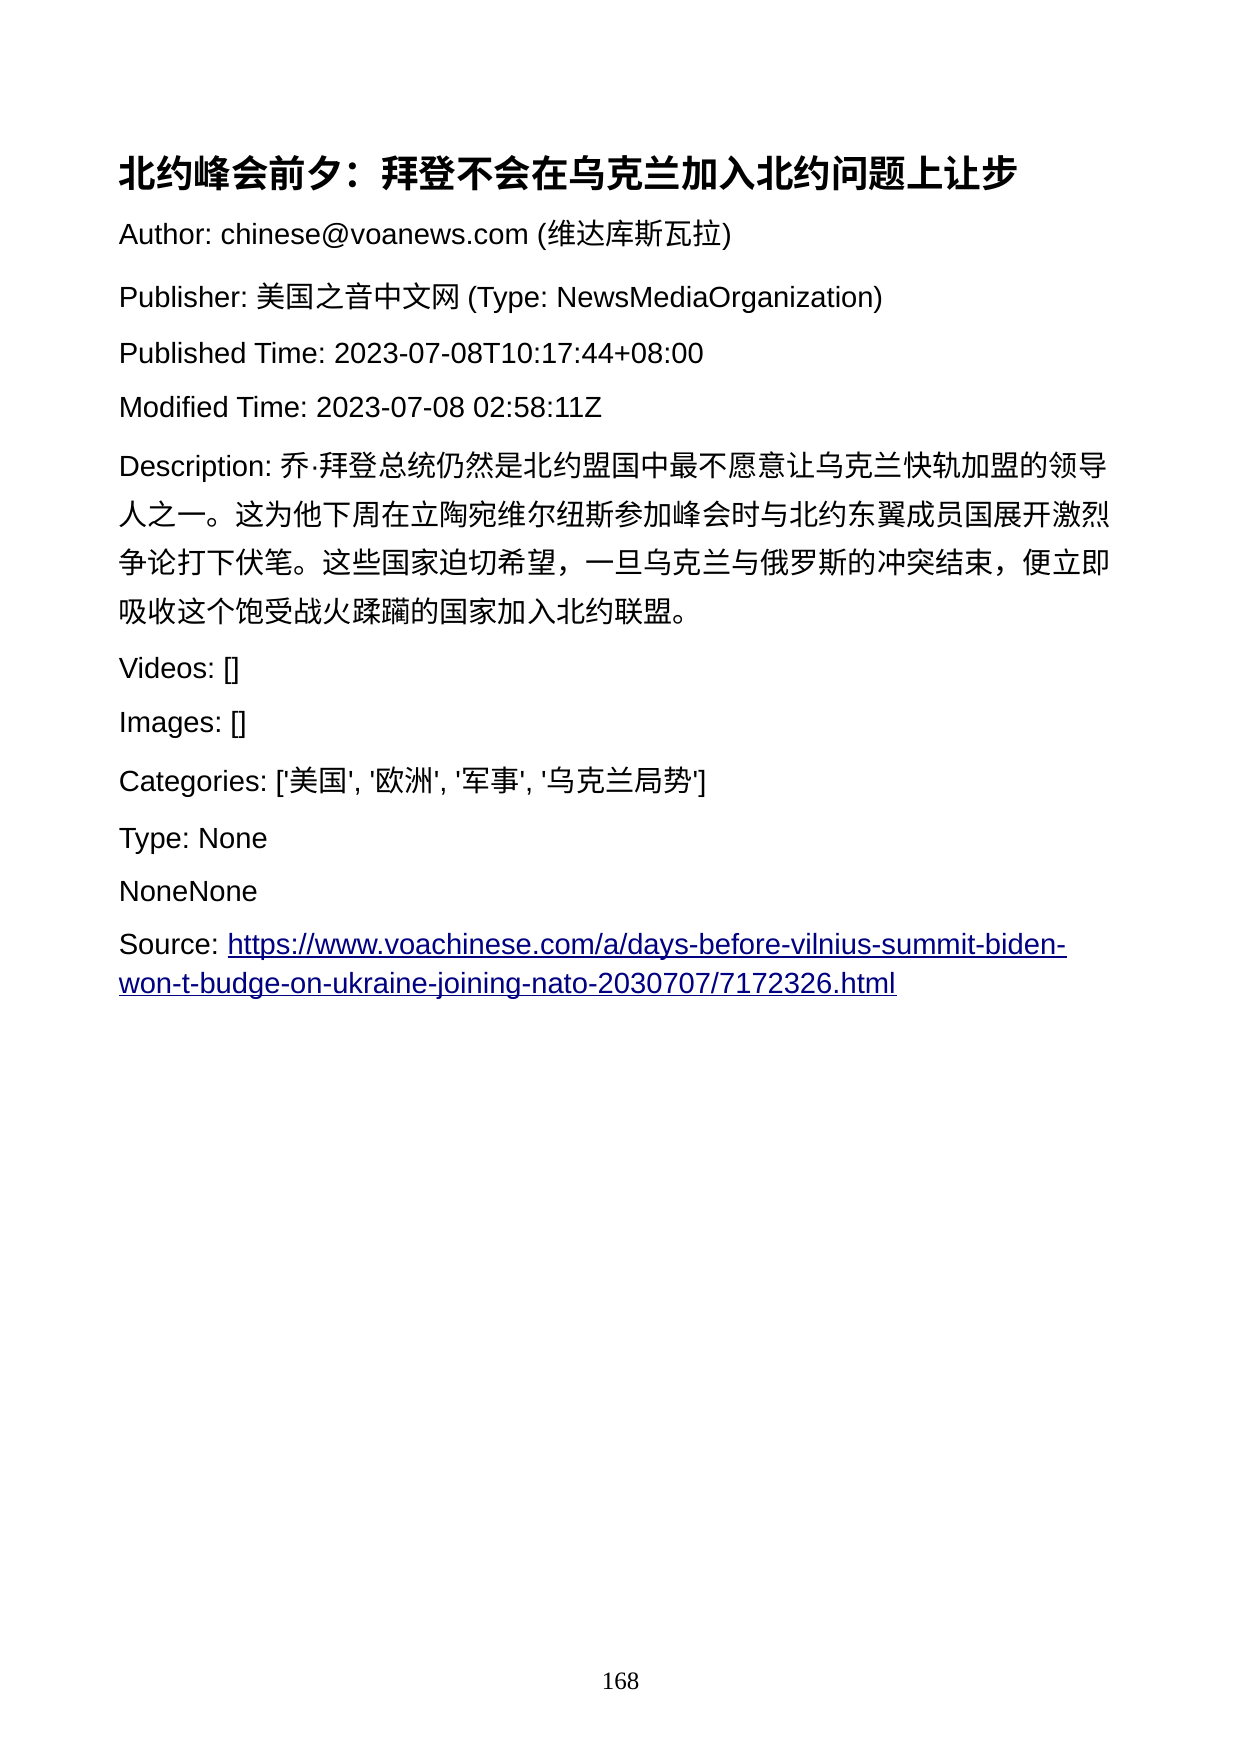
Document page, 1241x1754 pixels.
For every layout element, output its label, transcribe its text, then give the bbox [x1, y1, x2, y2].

text Description: 乔·拜登总统仍然是北约盟国中最不愿意让乌克兰快轨加盟的领导人之一。这为他下周在立陶宛维尔纽斯参加峰会时与北约东翼成员国展开激烈争论打下伏笔。这些国家迫切希望，一旦乌克兰与俄罗斯的冲突结束，便立即吸收这个饱受战火蹂躏的国家加入北约联盟。 [118, 443, 1122, 631]
text NoneNone [118, 874, 1122, 908]
text Modified Time: 2023-07-08 02:58:11Z [118, 390, 1122, 423]
text Videos: [] [118, 652, 1122, 685]
text Images: [] [118, 705, 1122, 738]
text Source: https://www.voachinese.com/a/days-before-vilnius-summit-biden-won-t-budge-on-ukraine-joining-nato-2030707/7172326.html [118, 927, 1122, 999]
text Type: None [118, 821, 1122, 854]
text Publisher: 美国之音中文网 (Type: NewsMediaOrganization) [118, 273, 1122, 316]
text Published Time: 2023-07-08T10:17:44+08:00 [118, 337, 1122, 370]
text Categories: ['美国', '欧洲', '军事', '乌克兰局势'] [118, 758, 1122, 800]
text Author: chinese@voanews.com (维达库斯瓦拉) [118, 210, 1122, 253]
subtitle 北约峰会前夕：拜登不会在乌克兰加入北约问题上让步 [118, 143, 1122, 198]
